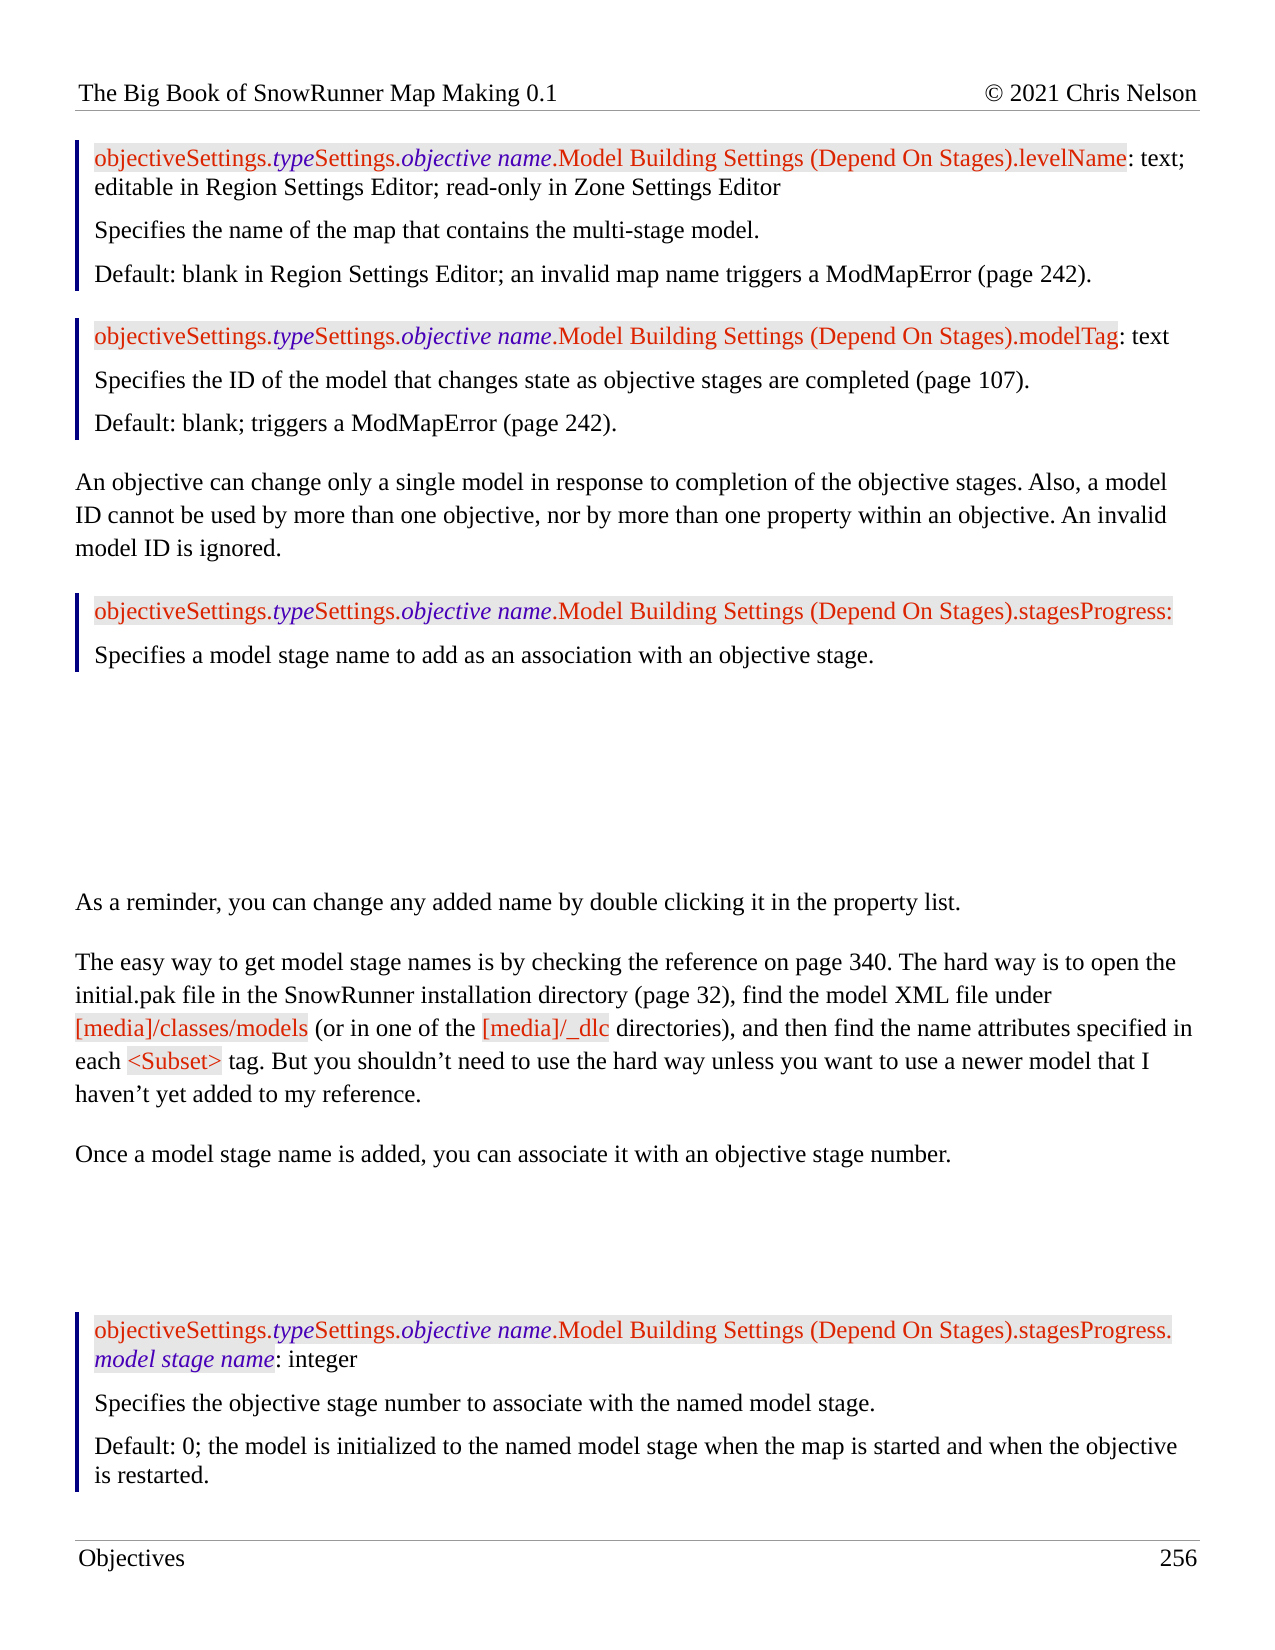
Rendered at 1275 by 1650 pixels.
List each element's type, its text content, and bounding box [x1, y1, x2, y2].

text objectiveSettings.typeSettings.objective name.Model Building Settings (Depend On Stages).levelName: text; editable in Region Settings Editor; read-only in Zone Settings Editor [79, 140, 1200, 200]
text Default: blank; triggers a ModMapError (page 242). [79, 405, 1200, 440]
text Specifies the objective stage number to associate with the named model stage. [79, 1385, 1200, 1416]
text Default: blank in Region Settings Editor; an invalid map name triggers a ModMapError (page 242). [79, 256, 1200, 291]
text Specifies a model stage name to add as an association with an objective stage. [79, 637, 1200, 672]
text Specifies the ID of the model that changes state as objective stages are completed (page 107). [79, 362, 1200, 393]
text An objective can change only a single model in response to completion of the objective stages. Also, a model ID cannot be used by more than one objective, nor by more than one property within an objective. An invalid model ID is ignored. [75, 467, 1200, 562]
text Default: 0; the model is initialized to the named model stage when the map is started and when the objective is restarted. [79, 1428, 1200, 1492]
text The easy way to get model stage names is by checking the reference on page 340. The hard way is to open the initial.pak file in the SnowRunner installation directory (page 32), find the model XML file under [media]/classes/models (or in one of the [media]/_dlc directories), and then find the name attributes specified in each <Subset> tag. But you shouldn’t need to use the hard way unless you want to use a newer model that I haven’t yet added to my reference. [75, 947, 1200, 1108]
text objectiveSettings.typeSettings.objective name.Model Building Settings (Depend On Stages).stagesProgress: ➕ [79, 593, 1200, 625]
text Once a model stage name is added, you can associate it with an objective stage number. [75, 1139, 1200, 1168]
text objectiveSettings.typeSettings.objective name.Model Building Settings (Depend On Stages).stagesProgress. model stage name: integer [79, 1312, 1200, 1373]
text Specifies the name of the map that contains the multi-stage model. [79, 212, 1200, 244]
text As a reminder, you can change any added name by double clicking it in the property list. [75, 887, 1200, 916]
text objectiveSettings.typeSettings.objective name.Model Building Settings (Depend On Stages).modelTag: text [79, 318, 1200, 350]
